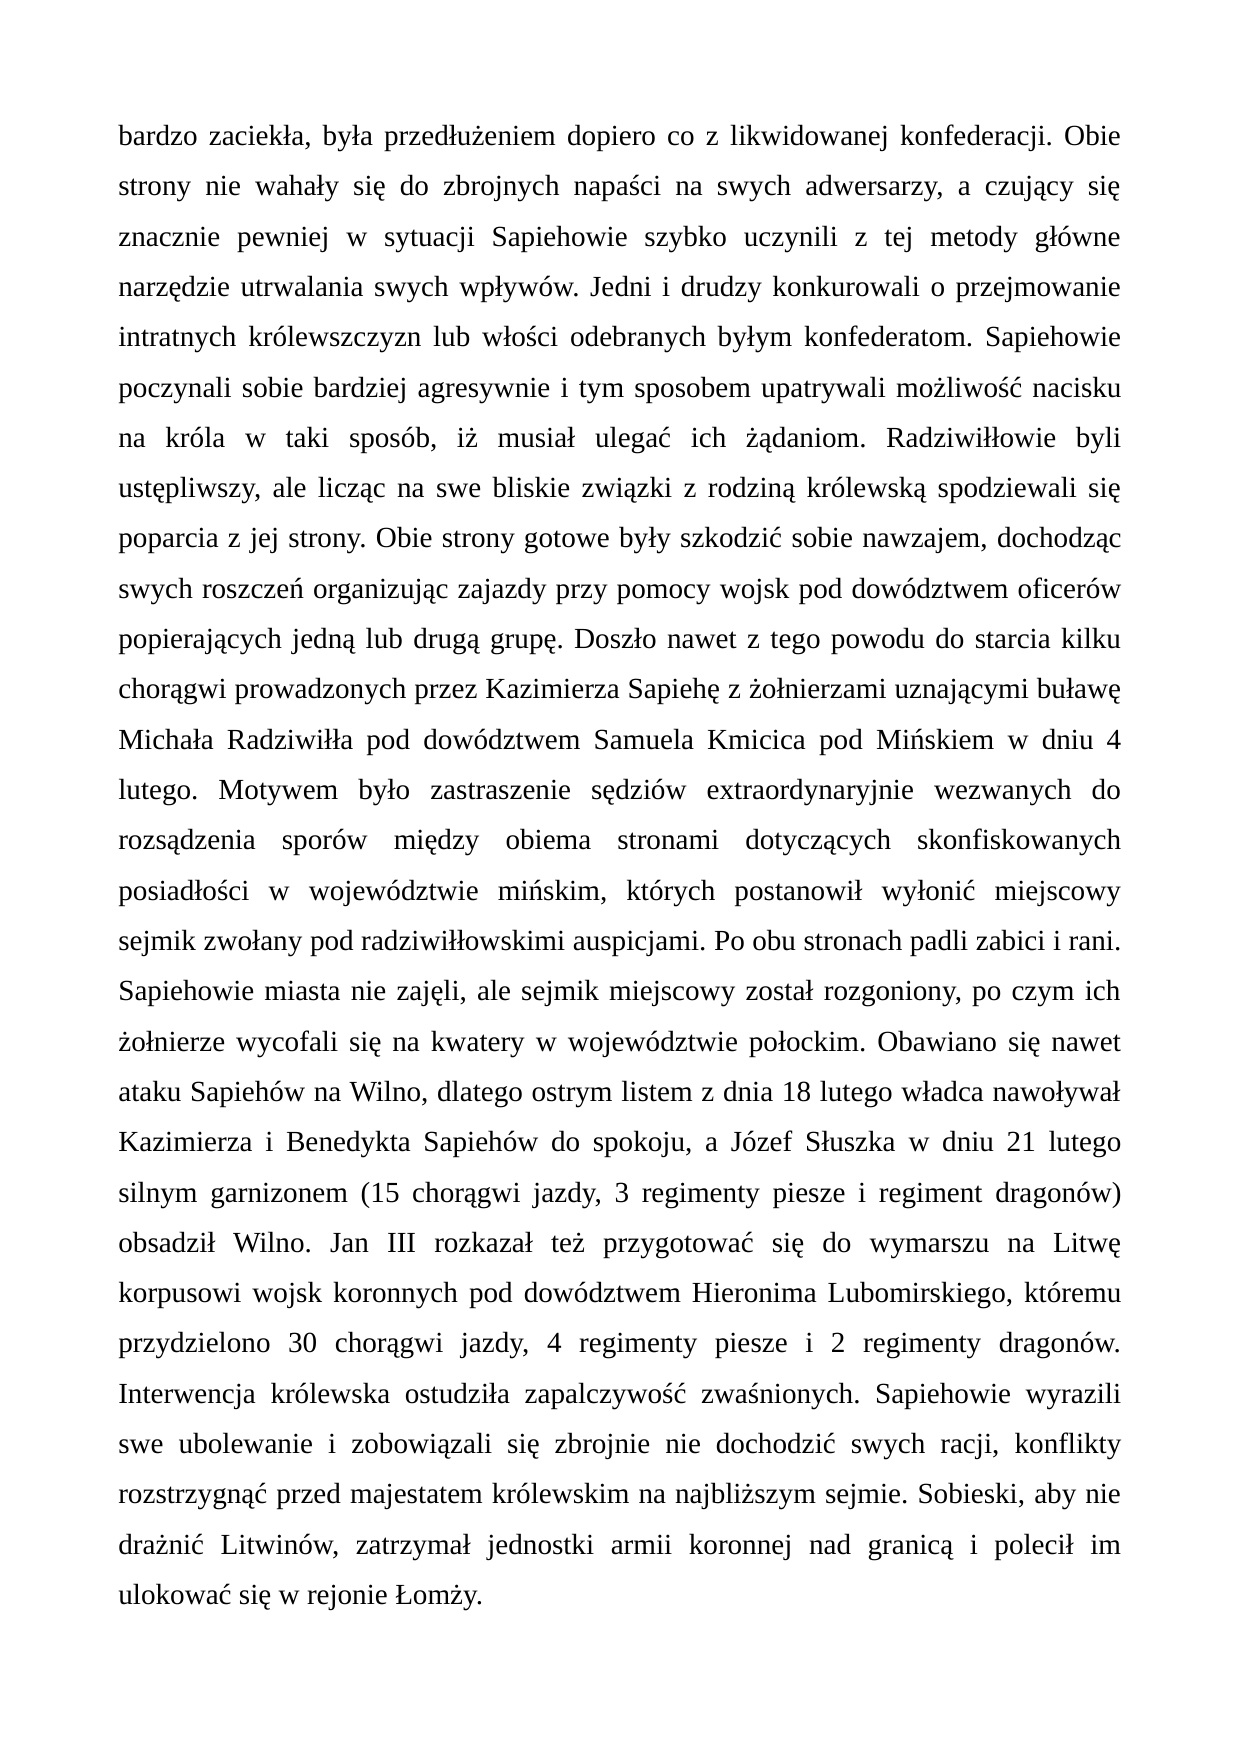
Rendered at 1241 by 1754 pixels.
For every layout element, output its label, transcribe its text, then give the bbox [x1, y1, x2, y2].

text bardzo zaciekła, była przedłużeniem dopiero co z likwidowanej konfederacji. Obie strony nie wahały się do zbrojnych napaści na swych adwersarzy, a czujący się znacznie pewniej w sytuacji Sapiehowie szybko uczynili z tej metody główne narzędzie utrwalania swych wpływów. Jedni i drudzy konkurowali o przejmowanie intratnych królewszczyzn lub włości odebranych byłym konfederatom. Sapiehowie poczynali sobie bardziej agresywnie i tym sposobem upatrywali możliwość nacisku na króla w taki sposób, iż musiał ulegać ich żądaniom. Radziwiłłowie byli ustępliwszy, ale licząc na swe bliskie związki z rodziną królewską spodziewali się poparcia z jej strony. Obie strony gotowe były szkodzić sobie nawzajem, dochodząc swych roszczeń organizując zajazdy przy pomocy wojsk pod dowództwem oficerów popierających jedną lub drugą grupę. Doszło nawet z tego powodu do starcia kilku chorągwi prowadzonych przez Kazimierza Sapiehę z żołnierzami uznającymi buławę Michała Radziwiłła pod dowództwem Samuela Kmicica pod Mińskiem w dniu 4 lutego. Motywem było zastraszenie sędziów extraordynaryjnie wezwanych do rozsądzenia sporów między obiema stronami dotyczących skonfiskowanych posiadłości w województwie mińskim, których postanowił wyłonić miejscowy sejmik zwołany pod radziwiłłowskimi auspicjami. Po obu stronach padli zabici i rani. Sapiehowie miasta nie zajęli, ale sejmik miejscowy został rozgoniony, po czym ich żołnierze wycofali się na kwatery w województwie połockim. Obawiano się nawet ataku Sapiehów na Wilno, dlatego ostrym listem z dnia 18 lutego władca nawoływał Kazimierza i Benedykta Sapiehów do spokoju, a Józef Słuszka w dniu 21 lutego silnym garnizonem (15 chorągwi jazdy, 3 regimenty piesze i regiment dragonów) obsadził Wilno. Jan III rozkazał też przygotować się do wymarszu na Litwę korpusowi wojsk koronnych pod dowództwem Hieronima Lubomirskiego, któremu przydzielono 30 chorągwi jazdy, 4 regimenty piesze i 2 regimenty dragonów. Interwencja królewska ostudziła zapalczywość zwaśnionych. Sapiehowie wyrazili swe ubolewanie i zobowiązali się zbrojnie nie dochodzić swych racji, konflikty rozstrzygnąć przed majestatem królewskim na najbliższym sejmie. Sobieski, aby nie drażnić Litwinów, zatrzymał jednostki armii koronnej nad granicą i polecił im ulokować się w rejonie Łomży. [118, 118, 1122, 1611]
